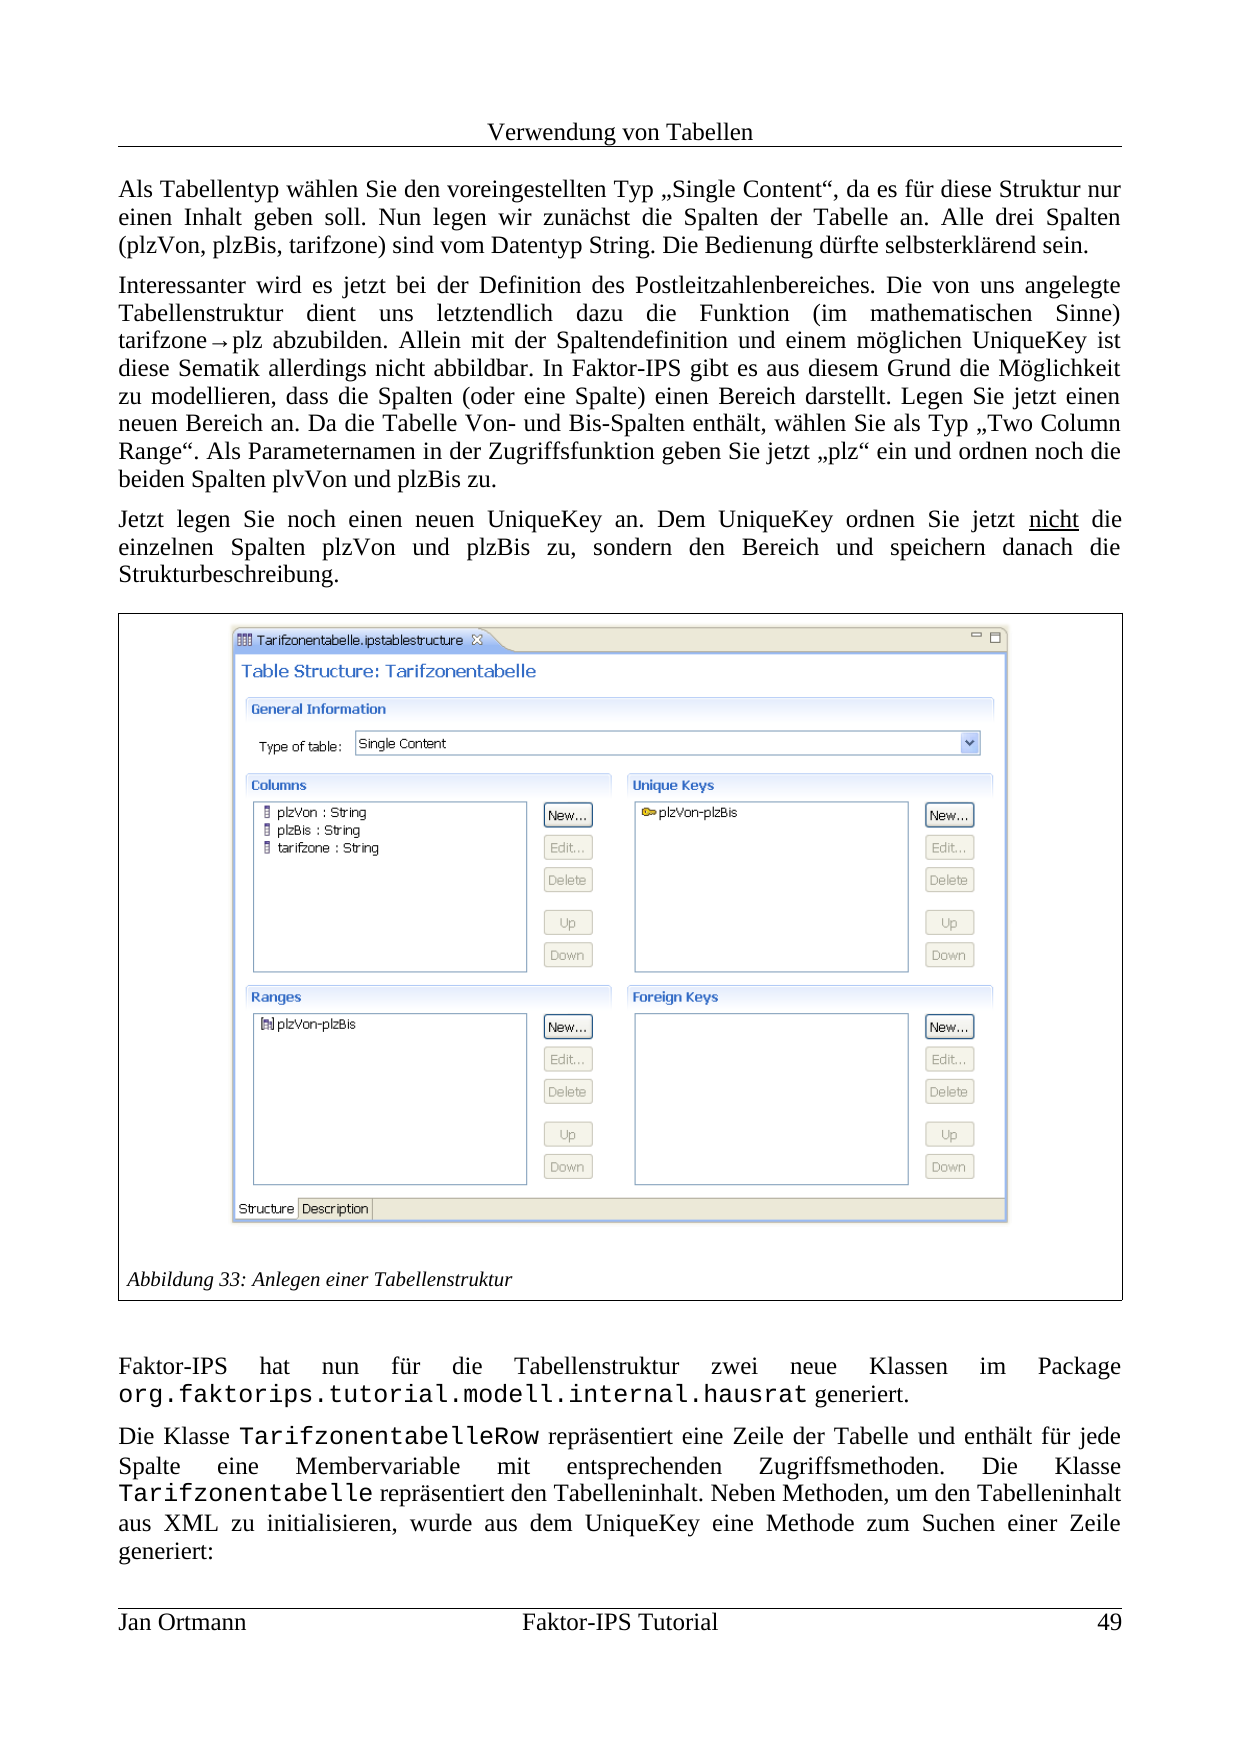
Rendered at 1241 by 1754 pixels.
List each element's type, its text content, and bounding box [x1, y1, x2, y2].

text Die Klasse TarifzonentabelleRow repräsentiert eine Zeile der Tabelle und enthält für jede Spalte eine Membervariable mit entsprechenden Zugriffsmethoden. Die Klasse Tarifzonentabelle repräsentiert den Tabelleninhalt. Neben Methoden, um den Tabelleninhalt aus XML zu initialisieren, wurde aus dem UniqueKey eine Methode zum Suchen einer Zeile generiert: [118, 1422, 1122, 1565]
text Faktor-IPS hat nun für die Tabellenstruktur zwei neue Klassen im Package org.faktorips.tutorial.modell.internal.hausrat generiert. [118, 1352, 1122, 1409]
picture [227, 621, 1013, 1228]
text Als Tabellentyp wählen Sie den voreingestellten Typ „Single Content“, da es für diese Struktur nur einen Inhalt geben soll. Nun legen wir zunächst die Spalten der Tabelle an. Alle drei Spalten (plzVon, plzBis, tarifzone) sind vom Datentyp String. Die Bedienung dürfte selbsterklärend sein. [118, 175, 1122, 258]
text Jetzt legen Sie noch einen neuen UniqueKey an. Dem UniqueKey ordnen Sie jetzt nicht die einzelnen Spalten plzVon und plzBis zu, sondern den Bereich und speichern danach die Strukturbeschreibung. [118, 505, 1122, 588]
text Abbildung 33: Anlegen einer Tabellenstruktur [127, 1268, 1113, 1291]
text Interessanter wird es jetzt bei der Definition des Postleitzahlenbereiches. Die von uns angelegte Tabellenstruktur dient uns letztendlich dazu die Funktion (im mathematischen Sinne) tarifzone→plz abzubilden. Allein mit der Spaltendefinition und einem möglichen UniqueKey ist diese Sematik allerdings nicht abbildbar. In Faktor-IPS gibt es aus diesem Grund die Möglichkeit zu modellieren, dass die Spalten (oder eine Spalte) einen Bereich darstellt. Legen Sie jetzt einen neuen Bereich an. Da die Tabelle Von- und Bis-Spalten enthält, wählen Sie als Typ „Two Column Range“. Als Parameternamen in der Zugriffsfunktion geben Sie jetzt „plz“ ein und ordnen noch die beiden Spalten plvVon und plzBis zu. [118, 271, 1122, 493]
